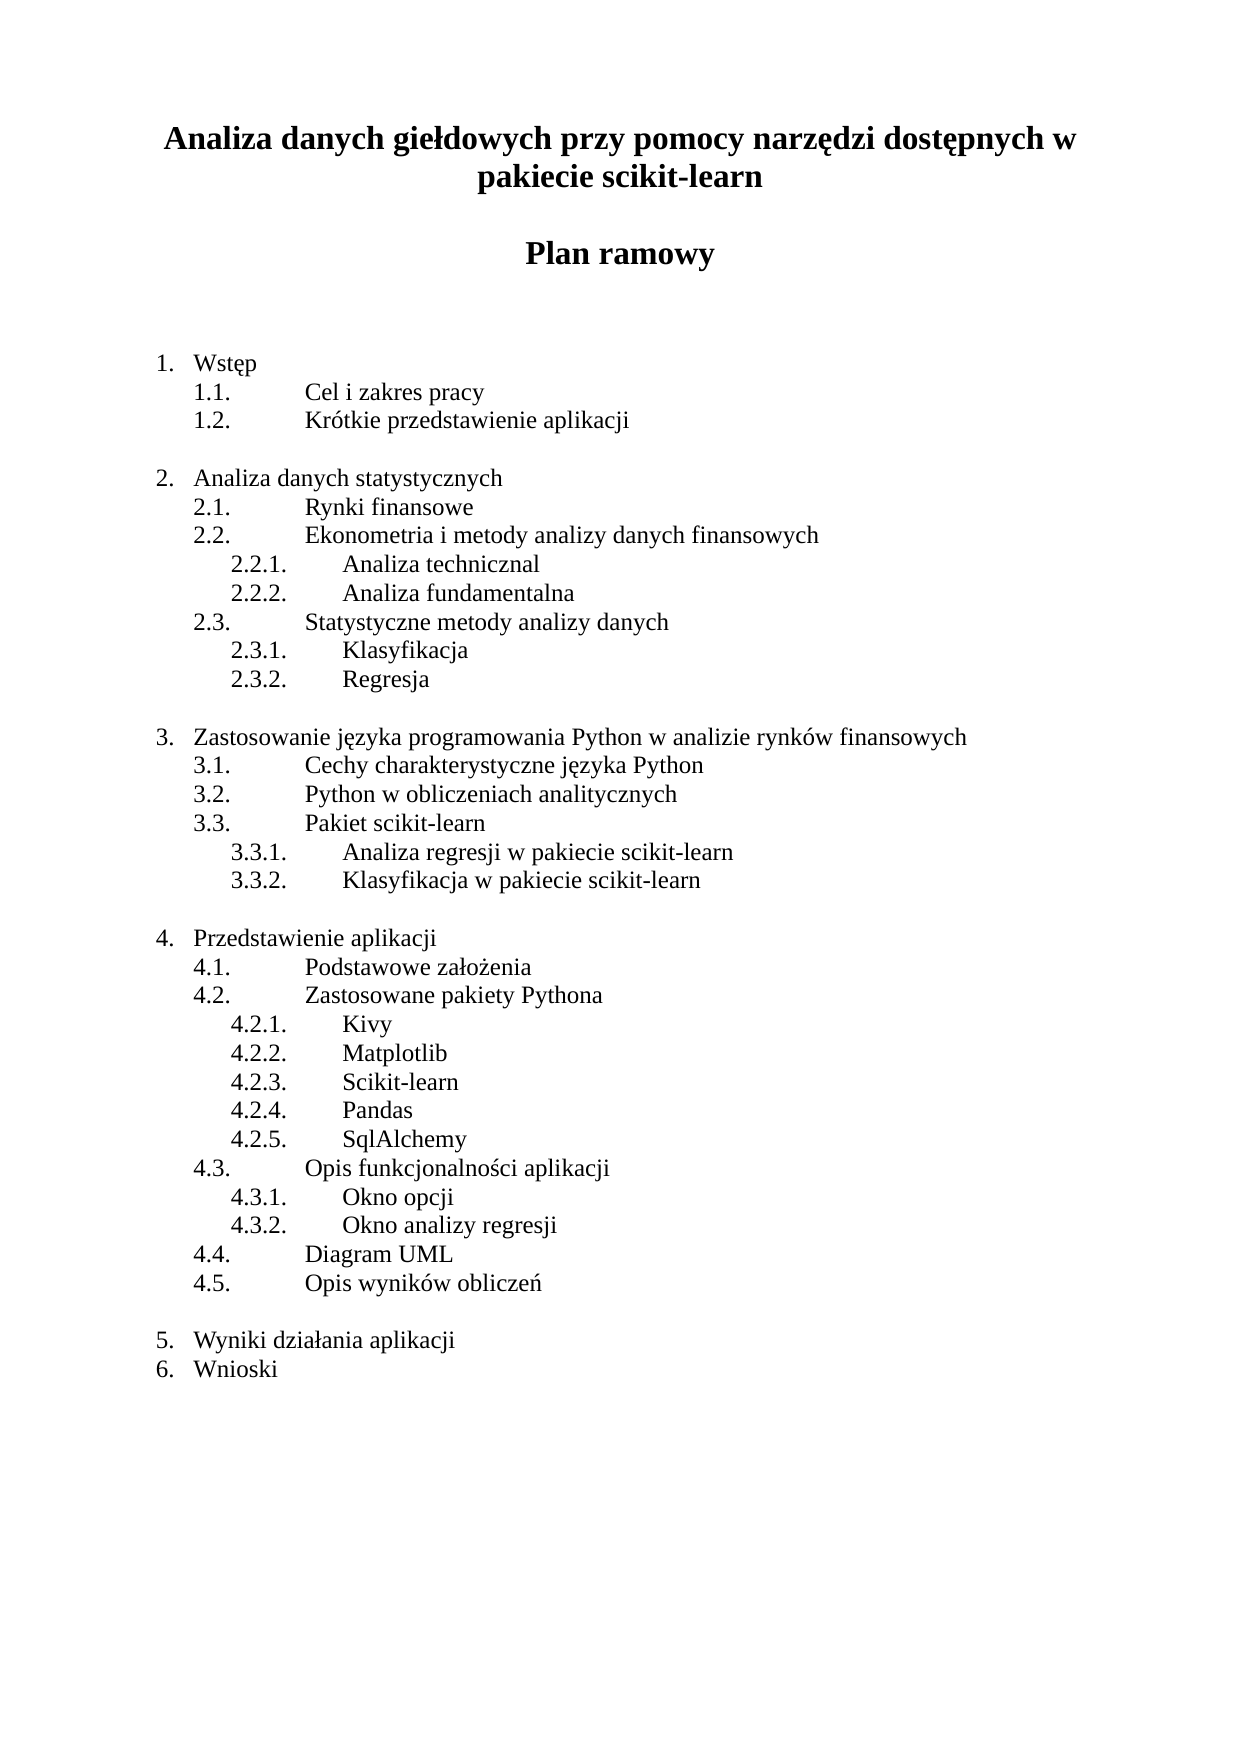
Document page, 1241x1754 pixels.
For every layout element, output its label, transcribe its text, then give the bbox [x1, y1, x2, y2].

list Wyniki działania aplikacji [156, 1326, 1122, 1354]
text Plan ramowy [118, 233, 1122, 271]
list Klasyfikacja w pakiecie scikit-learn [231, 866, 1122, 894]
list Pandas [231, 1096, 1122, 1124]
list Przedstawienie aplikacji [156, 923, 1122, 952]
list Cechy charakterystyczne języka Python [193, 751, 1122, 779]
list Statystyczne metody analizy danych [193, 607, 1122, 636]
list Python w obliczeniach analitycznych [193, 779, 1122, 808]
list Okno analizy regresji [231, 1211, 1122, 1239]
list Rynki finansowe [193, 492, 1122, 521]
list Analiza danych statystycznych [156, 463, 1122, 492]
list Matplotlib [231, 1038, 1122, 1067]
list Analiza technicznal [231, 549, 1122, 578]
list Diagram UML [193, 1239, 1122, 1268]
list Krótkie przedstawienie aplikacji [193, 406, 1122, 434]
list Zastosowane pakiety Pythona [193, 981, 1122, 1009]
list Okno opcji [231, 1182, 1122, 1211]
list SqlAlchemy [231, 1124, 1122, 1153]
list Pakiet scikit-learn [193, 808, 1122, 837]
list Regresja [231, 664, 1122, 693]
list Klasyfikacja [231, 636, 1122, 664]
list Opis funkcjonalności aplikacji [193, 1153, 1122, 1182]
list Podstawowe założenia [193, 952, 1122, 981]
list Opis wyników obliczeń [193, 1268, 1122, 1297]
list Kivy [231, 1009, 1122, 1038]
list Analiza fundamentalna [231, 578, 1122, 607]
list Scikit-learn [231, 1067, 1122, 1096]
list Ekonometria i metody analizy danych finansowych [193, 521, 1122, 549]
list Wnioski [156, 1354, 1122, 1383]
list Cel i zakres pracy [193, 377, 1122, 406]
list Wstęp [156, 348, 1122, 377]
text Analiza danych giełdowych przy pomocy narzędzi dostępnych w pakiecie scikit-learn [118, 118, 1122, 195]
list Analiza regresji w pakiecie scikit-learn [231, 837, 1122, 866]
list Zastosowanie języka programowania Python w analizie rynków finansowych [156, 722, 1122, 751]
